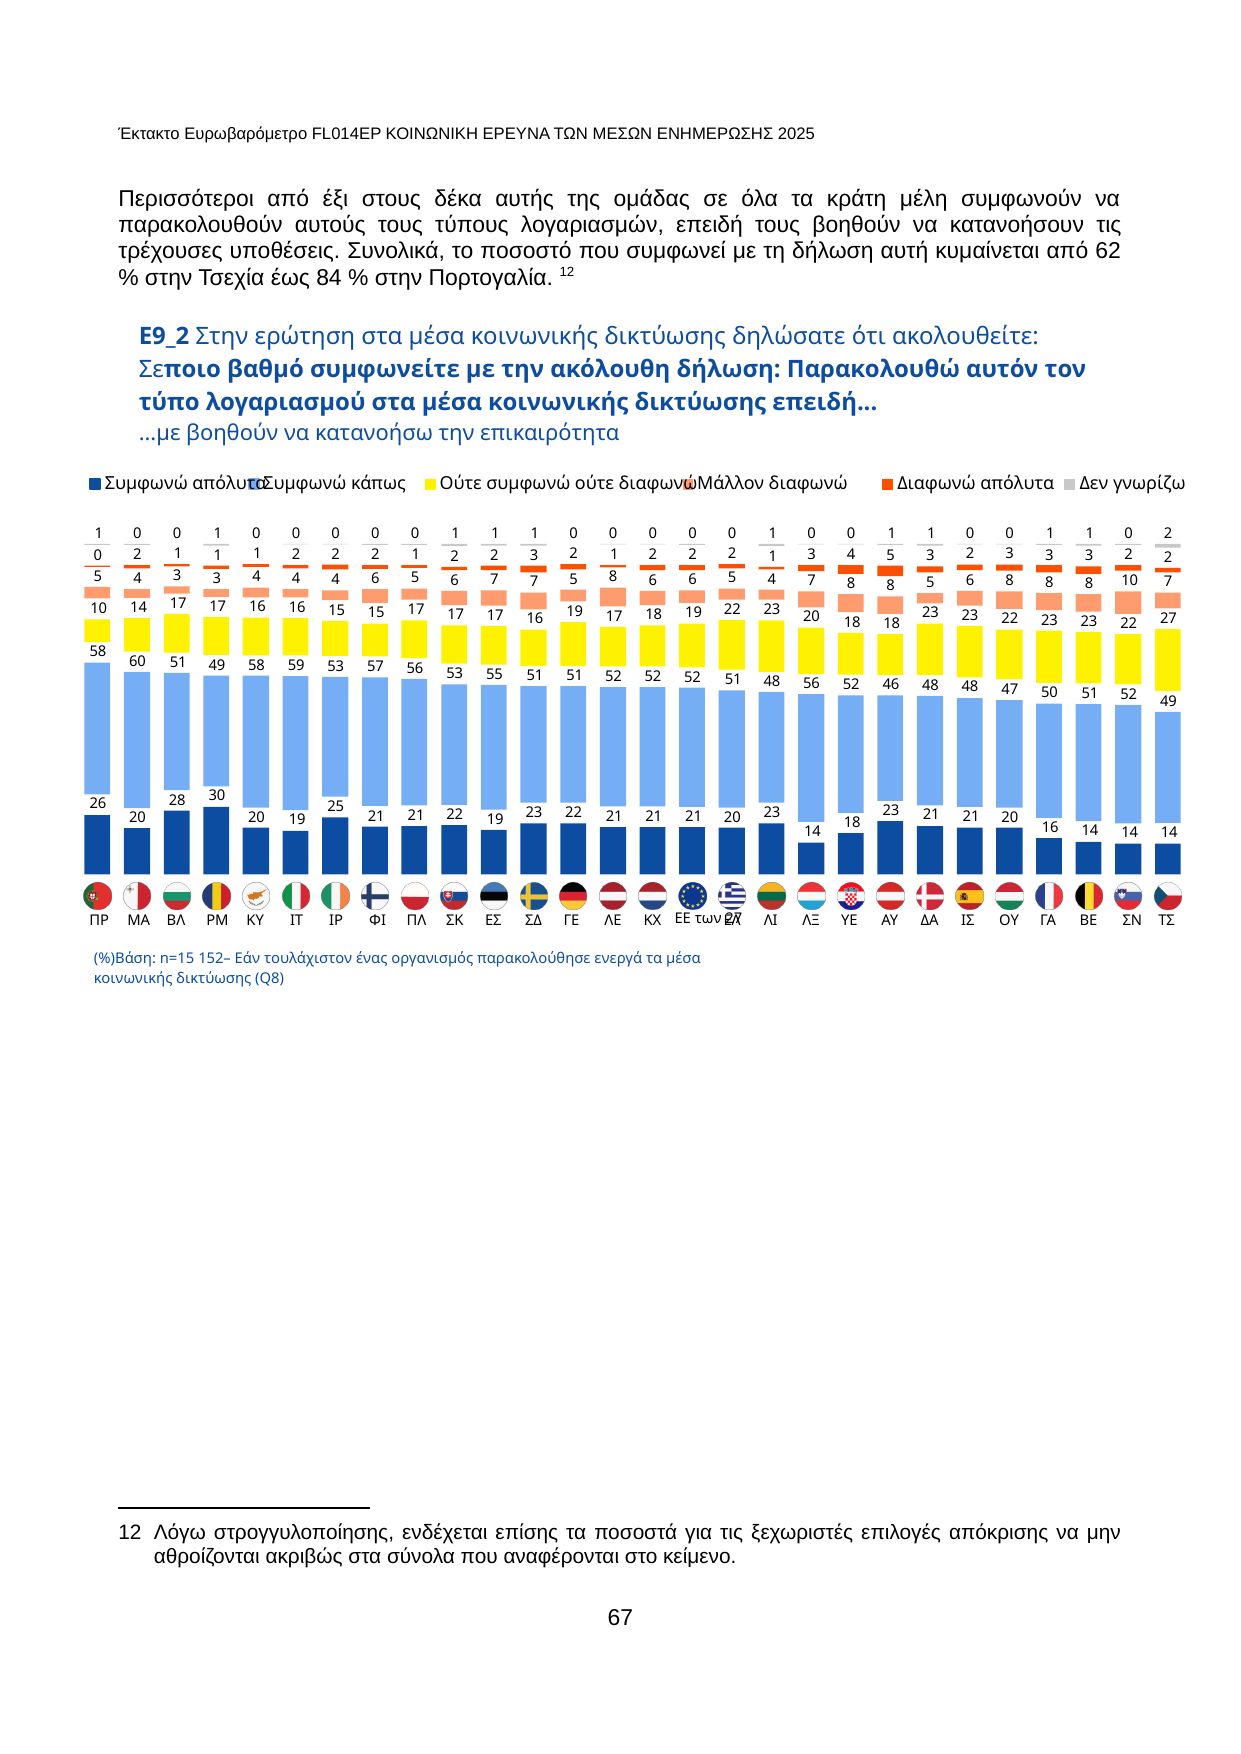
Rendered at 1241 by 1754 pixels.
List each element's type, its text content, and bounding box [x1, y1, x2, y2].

picture [440, 882, 468, 910]
picture [123, 882, 151, 910]
picture [559, 882, 587, 910]
picture [757, 882, 786, 910]
picture [1075, 882, 1103, 910]
picture [678, 882, 707, 910]
picture [282, 882, 310, 910]
picture [1035, 882, 1063, 910]
text Περισσότεροι από έξι στους δέκα αυτής της ομάδας σε όλα τα κράτη μέλη συμφωνούν να παρακολουθούν αυτούς τους τύπους λογαριασμών, επειδή τους βοηθούν να κατανοήσουν τις τρέχουσες υποθέσεις. Συνολικά, το ποσοστό που συμφωνεί με τη δήλωση αυτή κυμαίνεται από 62 % στην Τσεχία έως 84 % στην Πορτογαλία. [118, 184, 1122, 290]
picture [797, 882, 826, 910]
picture [202, 882, 231, 910]
picture [480, 882, 508, 910]
picture [995, 882, 1024, 910]
picture [242, 882, 270, 910]
picture [83, 882, 112, 910]
picture [401, 882, 429, 910]
picture [520, 882, 548, 910]
picture [876, 882, 905, 910]
picture [837, 882, 865, 910]
picture [599, 882, 627, 910]
picture [1154, 882, 1182, 910]
picture [163, 882, 191, 910]
text Λόγω στρογγυλοποίησης, ενδέχεται επίσης τα ποσοστά για τις ξεχωριστές επιλογές απόκρισης να μην αθροίζονται ακριβώς στα σύνολα που αναφέρονται στο κείμενο. [118, 1520, 1122, 1568]
picture [718, 882, 746, 910]
picture [955, 882, 984, 910]
picture [916, 882, 944, 910]
picture [1114, 882, 1142, 910]
picture [361, 882, 389, 910]
picture [638, 882, 667, 910]
picture [321, 882, 350, 910]
